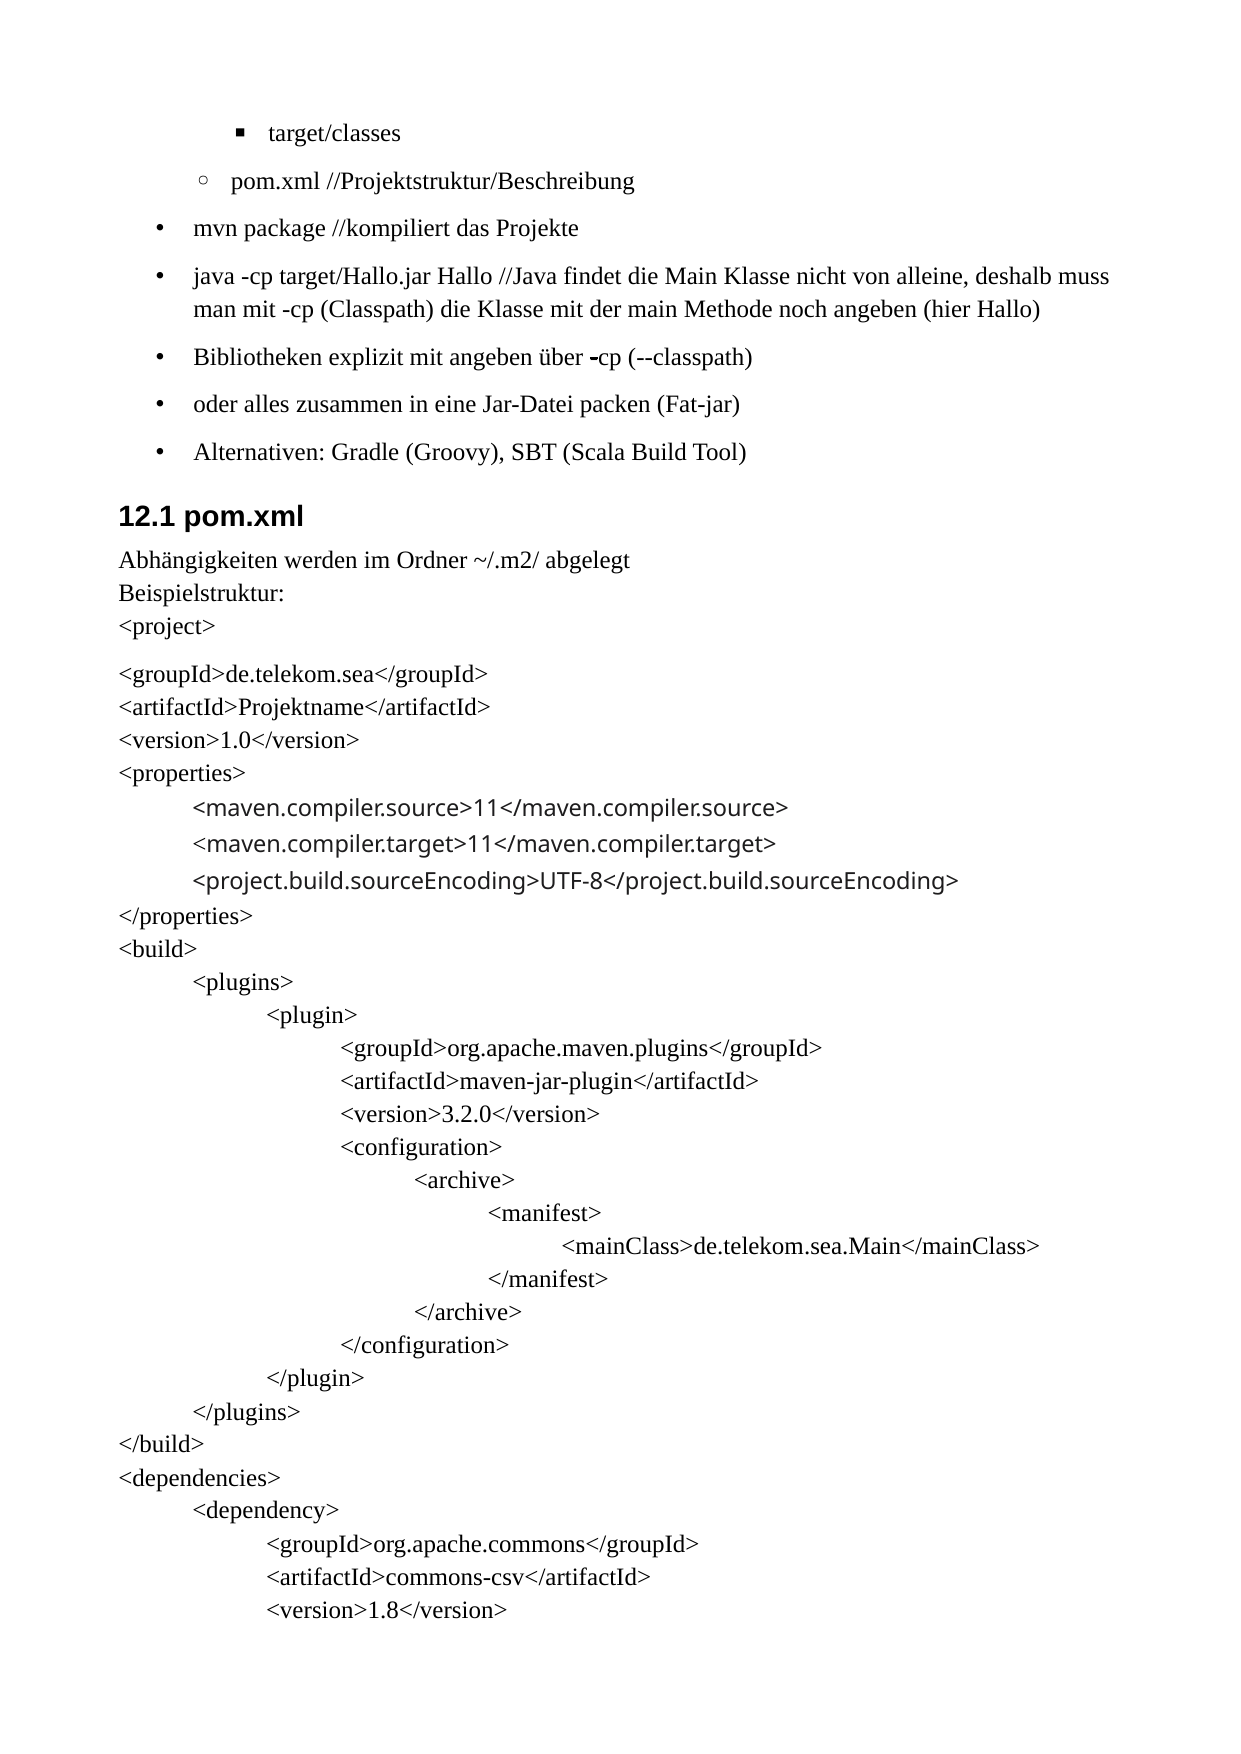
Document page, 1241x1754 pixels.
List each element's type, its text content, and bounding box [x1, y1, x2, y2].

text <dependency> [118, 1496, 1122, 1524]
text <groupId>org.apache.maven.plugins</groupId> [118, 1033, 1122, 1062]
text <dependencies> [118, 1463, 1122, 1491]
text <artifactId>maven-jar-plugin</artifactId> [118, 1066, 1122, 1095]
text </build> [118, 1429, 1122, 1458]
list Bibliotheken explizit mit angeben über -cp (--classpath) [156, 342, 1122, 370]
text </manifest> [118, 1264, 1122, 1293]
list pom.xml //Projektstruktur/Beschreibung [193, 166, 1122, 194]
text <groupId>de.telekom.sea</groupId> [118, 659, 1122, 688]
text <properties> [118, 758, 1122, 787]
text <manifest> [118, 1198, 1122, 1227]
text <maven.compiler.source>11</maven.compiler.source> <maven.compiler.target>11</maven.compiler.target> <project.build.sourceEncoding>UTF-8</project.build.sourceEncoding> [118, 791, 1122, 896]
text <version>1.0</version> [118, 725, 1122, 754]
text </archive> [118, 1297, 1122, 1326]
text </configuration> [118, 1331, 1122, 1359]
list java -cp target/Hallo.jar Hallo //Java findet die Main Klasse nicht von alleine, deshalb muss man mit -cp (Classpath) die Klasse mit der main Methode noch angeben (hier Hallo) [156, 261, 1122, 323]
text <artifactId>Projektname</artifactId> [118, 692, 1122, 721]
text Abhängigkeiten werden im Ordner ~/.m2/ abgelegt [118, 545, 1122, 574]
text <artifactId>commons-csv</artifactId> [118, 1562, 1122, 1590]
list target/classes [231, 118, 1122, 147]
text <project> [118, 611, 1122, 640]
text <build> [118, 934, 1122, 963]
text </properties> [118, 901, 1122, 930]
subtitle 12.1 pom.xml [118, 499, 1122, 533]
text <version>1.8</version> [118, 1595, 1122, 1623]
text <mainClass>de.telekom.sea.Main</mainClass> [118, 1231, 1122, 1260]
list Alternativen: Gradle (Groovy), SBT (Scala Build Tool) [156, 437, 1122, 466]
text <archive> [118, 1165, 1122, 1194]
text Beispielstruktur: [118, 578, 1122, 607]
text <groupId>org.apache.commons</groupId> [118, 1529, 1122, 1557]
list mvn package //kompiliert das Projekte [156, 213, 1122, 242]
text <plugin> [118, 1000, 1122, 1029]
text <plugins> [118, 967, 1122, 996]
text </plugin> [118, 1363, 1122, 1392]
text </plugins> [118, 1397, 1122, 1425]
text <version>3.2.0</version> [118, 1099, 1122, 1128]
text <configuration> [118, 1132, 1122, 1161]
list oder alles zusammen in eine Jar-Datei packen (Fat-jar) [156, 389, 1122, 418]
